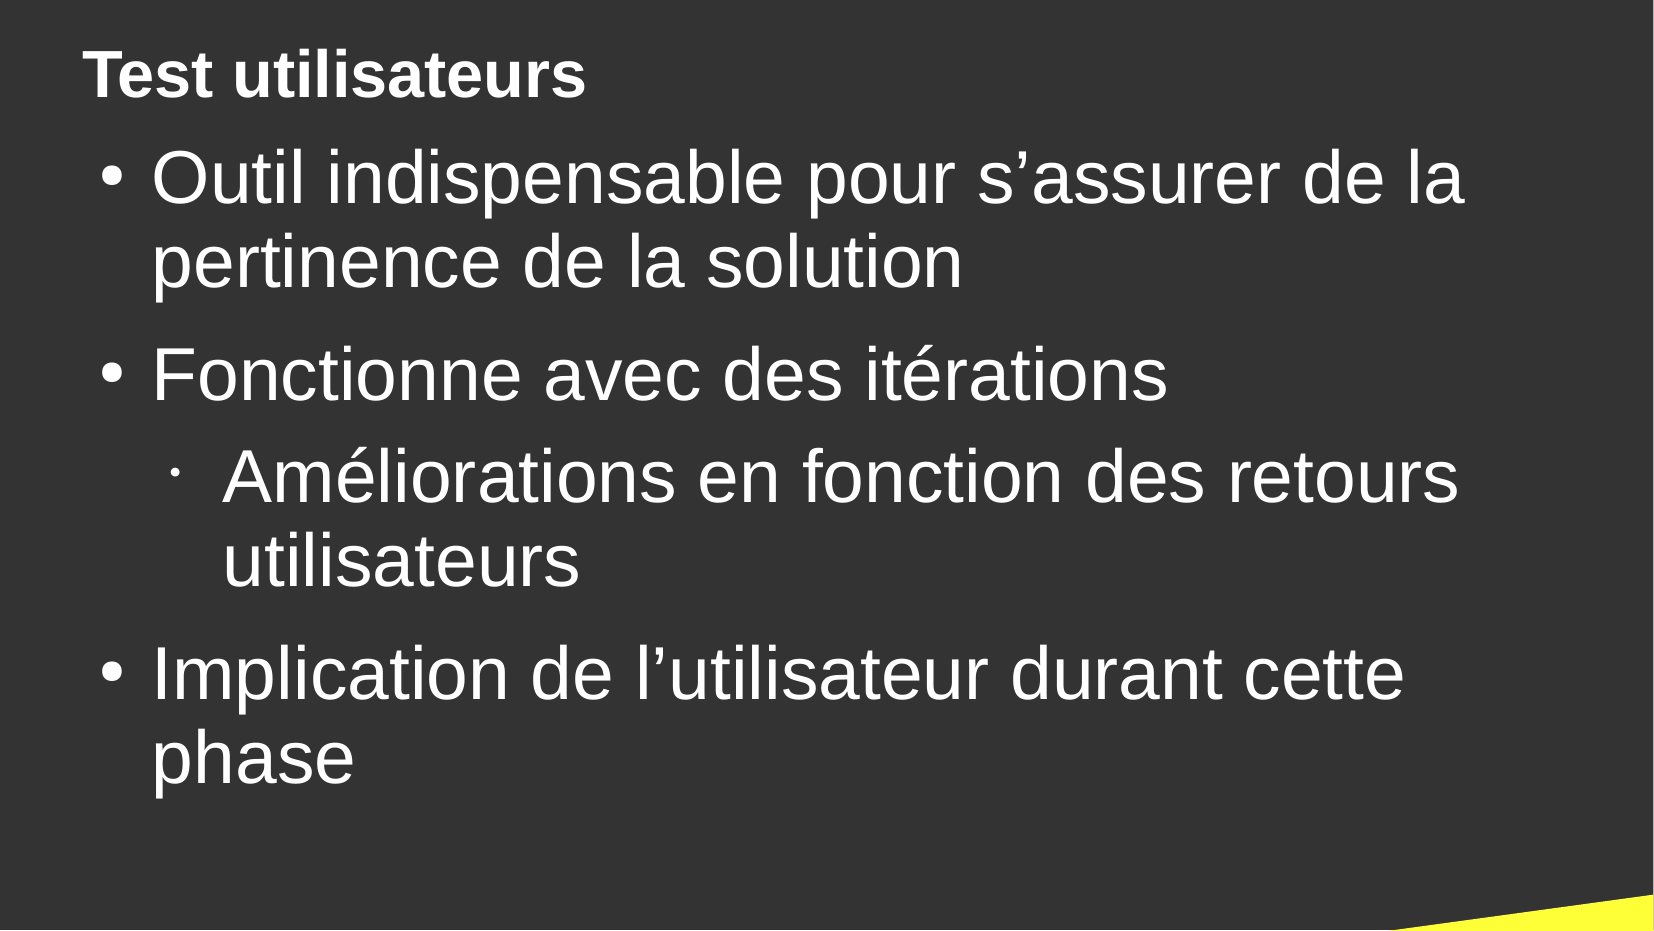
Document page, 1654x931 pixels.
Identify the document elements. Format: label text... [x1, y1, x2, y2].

list Outil indispensable pour s’assurer de la pertinence de la solution Fonctionne avec des itérations Améliorations en fonction des retours utilisateurs Implication de l’utilisateur durant cette phase [80, 135, 1620, 804]
text_box [1387, 894, 1654, 931]
title Test utilisateurs [82, 37, 1571, 114]
